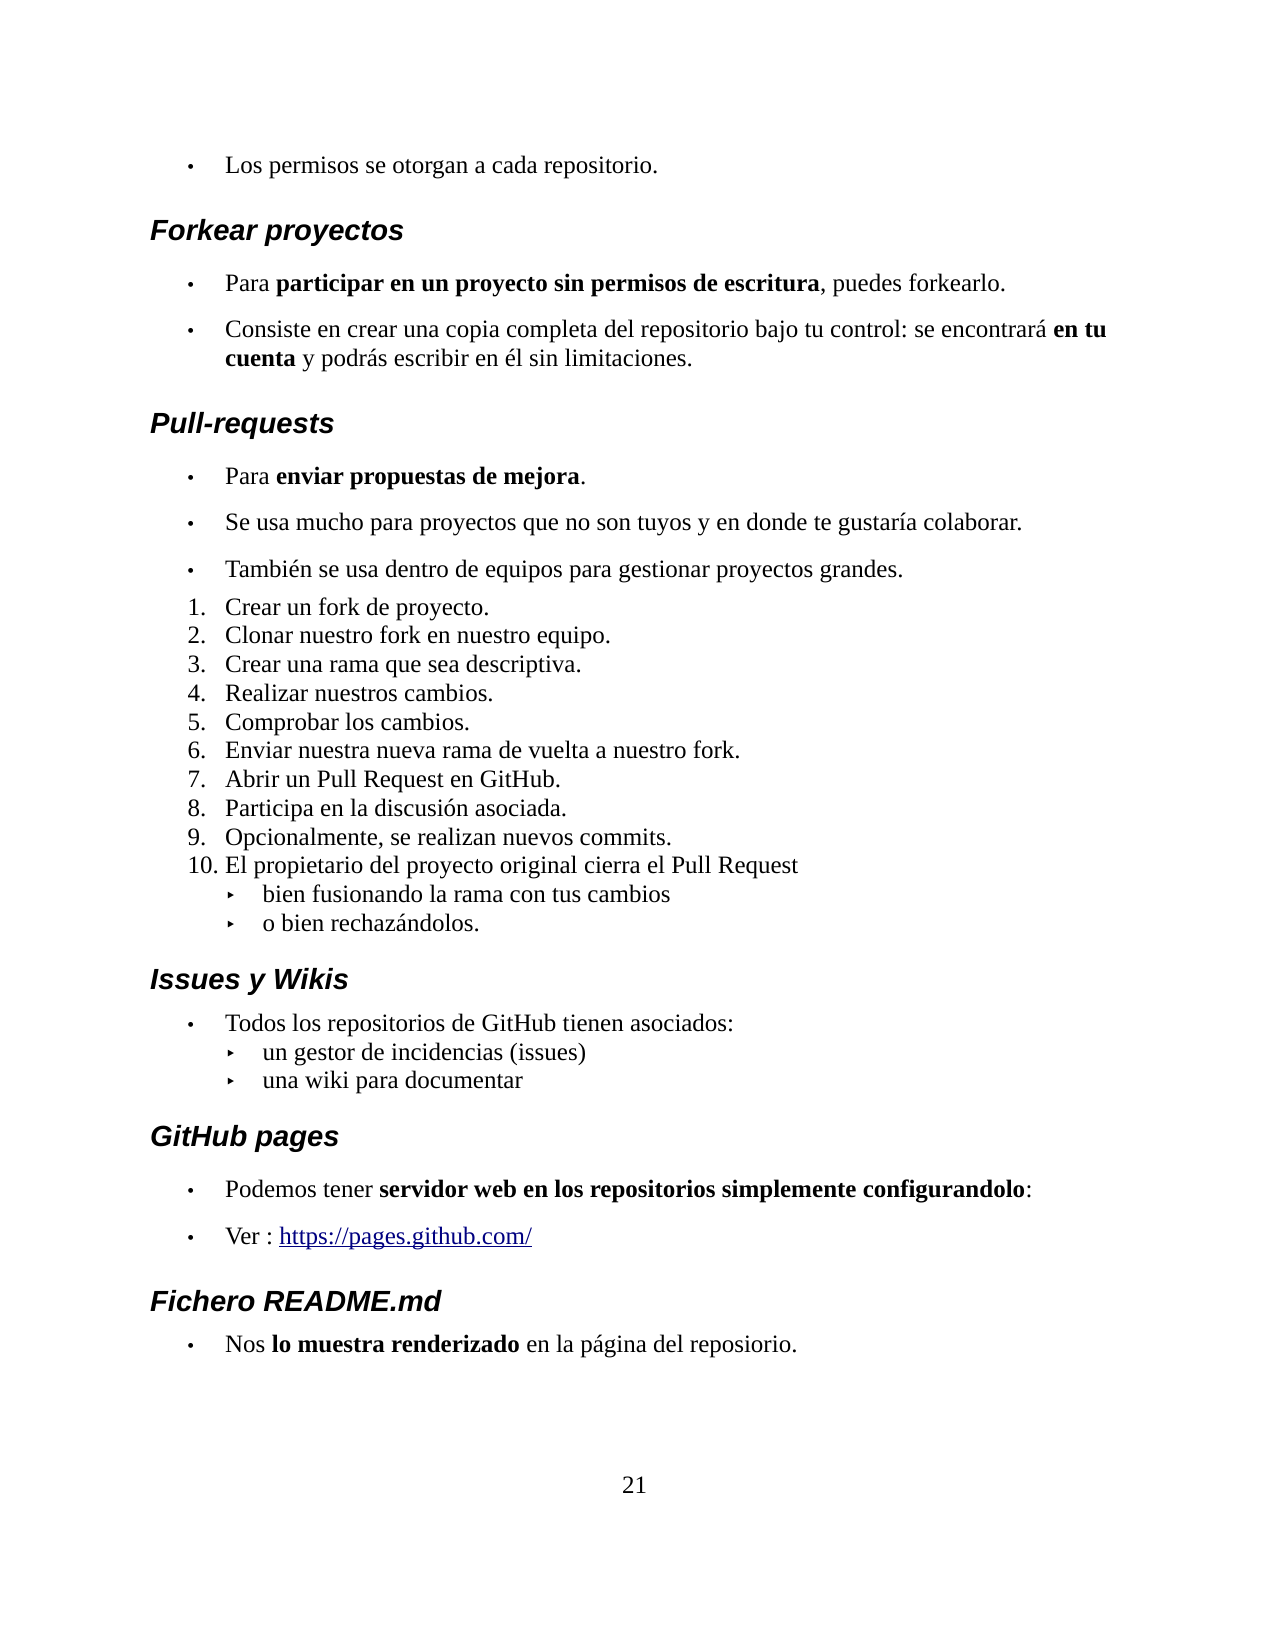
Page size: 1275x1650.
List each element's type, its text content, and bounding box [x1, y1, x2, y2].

list una wiki para documentar [225, 1065, 1125, 1094]
list un gestor de incidencias (issues) [225, 1037, 1125, 1065]
list Para enviar propuestas de mejora. [187, 461, 1125, 489]
list bien fusionando la rama con tus cambios [225, 879, 1125, 908]
subtitle Forkear proyectos [150, 213, 1125, 246]
list Los permisos se otorgan a cada repositorio. [187, 150, 1125, 179]
list Enviar nuestra nueva rama de vuelta a nuestro fork. [187, 736, 1125, 764]
list Comprobar los cambios. [187, 707, 1125, 736]
list Todos los repositorios de GitHub tienen asociados: [187, 1008, 1125, 1037]
list Para participar en un proyecto sin permisos de escritura, puedes forkearlo. [187, 268, 1125, 296]
list Podemos tener servidor web en los repositorios simplemente configurandolo: [187, 1174, 1125, 1203]
list Consiste en crear una copia completa del repositorio bajo tu control: se encontrará en tu cuenta y podrás escribir en él sin limitaciones. [187, 314, 1125, 372]
list Abrir un Pull Request en GitHub. [187, 764, 1125, 793]
subtitle Fichero README.md [150, 1283, 1125, 1317]
list Realizar nuestros cambios. [187, 678, 1125, 707]
list Nos lo muestra renderizado en la página del reposiorio. [187, 1329, 1125, 1358]
list Ver : https://pages.github.com/ [187, 1221, 1125, 1249]
list Clonar nuestro fork en nuestro equipo. [187, 621, 1125, 649]
list Crear una rama que sea descriptiva. [187, 649, 1125, 678]
list También se usa dentro de equipos para gestionar proyectos grandes. [187, 554, 1125, 583]
subtitle Pull-requests [150, 406, 1125, 439]
list Se usa mucho para proyectos que no son tuyos y en donde te gustaría colaborar. [187, 507, 1125, 536]
list Participa en la discusión asociada. [187, 793, 1125, 822]
list o bien rechazándolos. [225, 908, 1125, 937]
list Opcionalmente, se realizan nuevos commits. [187, 822, 1125, 851]
subtitle GitHub pages [150, 1119, 1125, 1153]
subtitle Issues y Wikis [150, 962, 1125, 995]
list El propietario del proyecto original cierra el Pull Request [187, 851, 1125, 879]
list Crear un fork de proyecto. [187, 592, 1125, 621]
